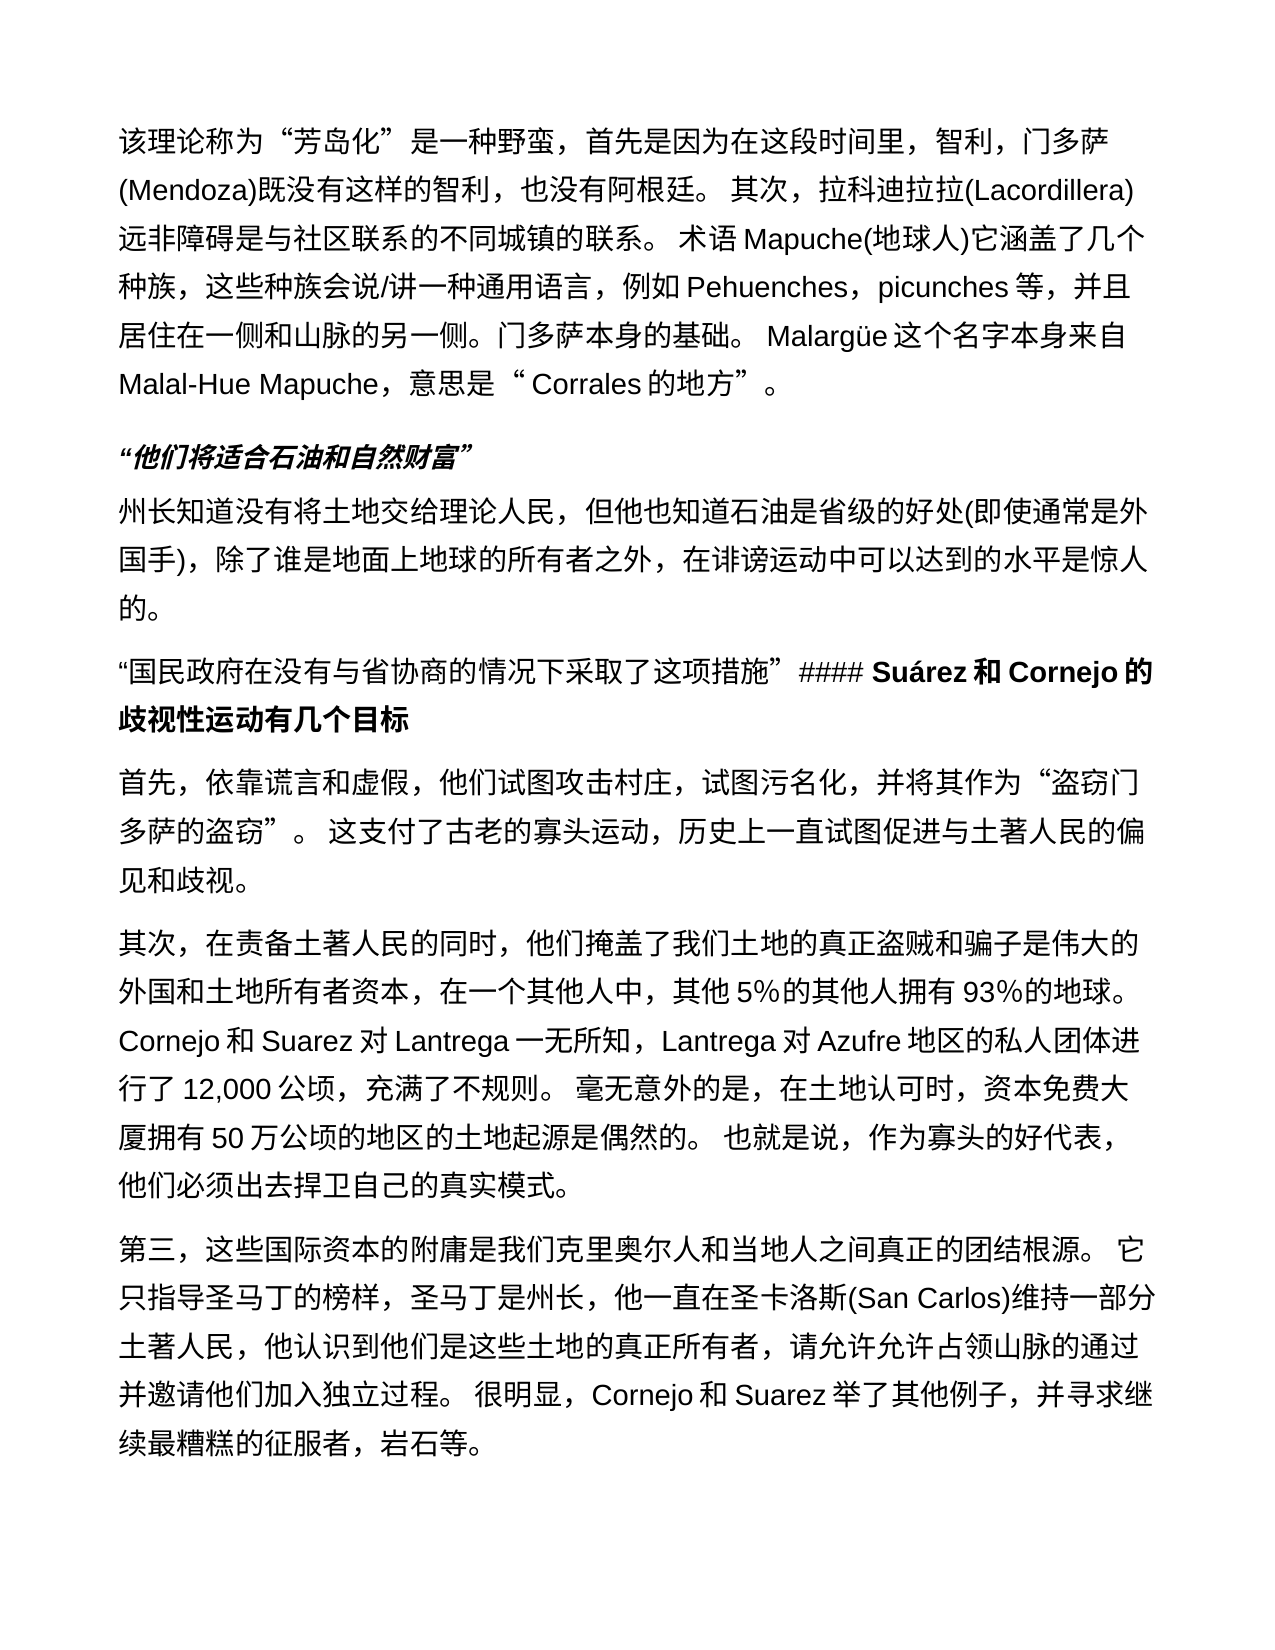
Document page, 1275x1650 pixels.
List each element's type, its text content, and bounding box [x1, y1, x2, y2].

subtitle “他们将适合石油和自然财富” [118, 436, 1157, 476]
text 首先，依靠谎言和虚假，他们试图攻击村庄，试图污名化，并将其作为“盗窃门多萨的盗窃”。 这支付了古老的寡头运动，历史上一直试图促进与土著人民的偏见和歧视。 [118, 760, 1157, 899]
text “国民政府在没有与省协商的情况下采取了这项措施”#### Suárez和Cornejo的歧视性运动有几个目标 [118, 648, 1157, 739]
text 第三，这些国际资本的附庸是我们克里奥尔人和当地人之间真正的团结根源。 它只指导圣马丁的榜样，圣马丁是州长，他一直在圣卡洛斯(San Carlos)维持一部分土著人民，他认识到他们是这些土地的真正所有者，请允许允许占领山脉的通过并邀请他们加入独立过程。 很明显，Cornejo和Suarez举了其他例子，并寻求继续最糟糕的征服者，岩石等。 [118, 1226, 1157, 1463]
text 其次，在责备土著人民的同时，他们掩盖了我们土地的真正盗贼和骗子是伟大的外国和土地所有者资本，在一个其他人中，其他5％的其他人拥有93％的地球。 Cornejo和Suarez对Lantrega一无所知，Lantrega对Azufre地区的私人团体进行了12,000公顷，充满了不规则。 毫无意外的是，在土地认可时，资本免费大厦拥有50万公顷的地区的土地起源是偶然的。 也就是说，作为寡头的好代表，他们必须出去捍卫自己的真实模式。 [118, 920, 1157, 1205]
text 该理论称为“芳岛化”是一种野蛮，首先是因为在这段时间里，智利，门多萨(Mendoza)既没有这样的智利，也没有阿根廷。 其次，拉科迪拉拉(Lacordillera)远非障碍是与社区联系的不同城镇的联系。 术语Mapuche(地球人)它涵盖了几个种族，这些种族会说/讲一种通用语言，例如Pehuenches，picunches等，并且居住在一侧和山脉的另一侧。门多萨本身的基础。 Malargüe这个名字本身来自Malal-Hue Mapuche，意思是“ Corrales的地方”。 [118, 118, 1157, 403]
text 州长知道没有将土地交给理论人民，但他也知道石油是省级的好处(即使通常是外国手)，除了谁是地面上地球的所有者之外，在诽谤运动中可以达到的水平是惊人的。 [118, 488, 1157, 628]
